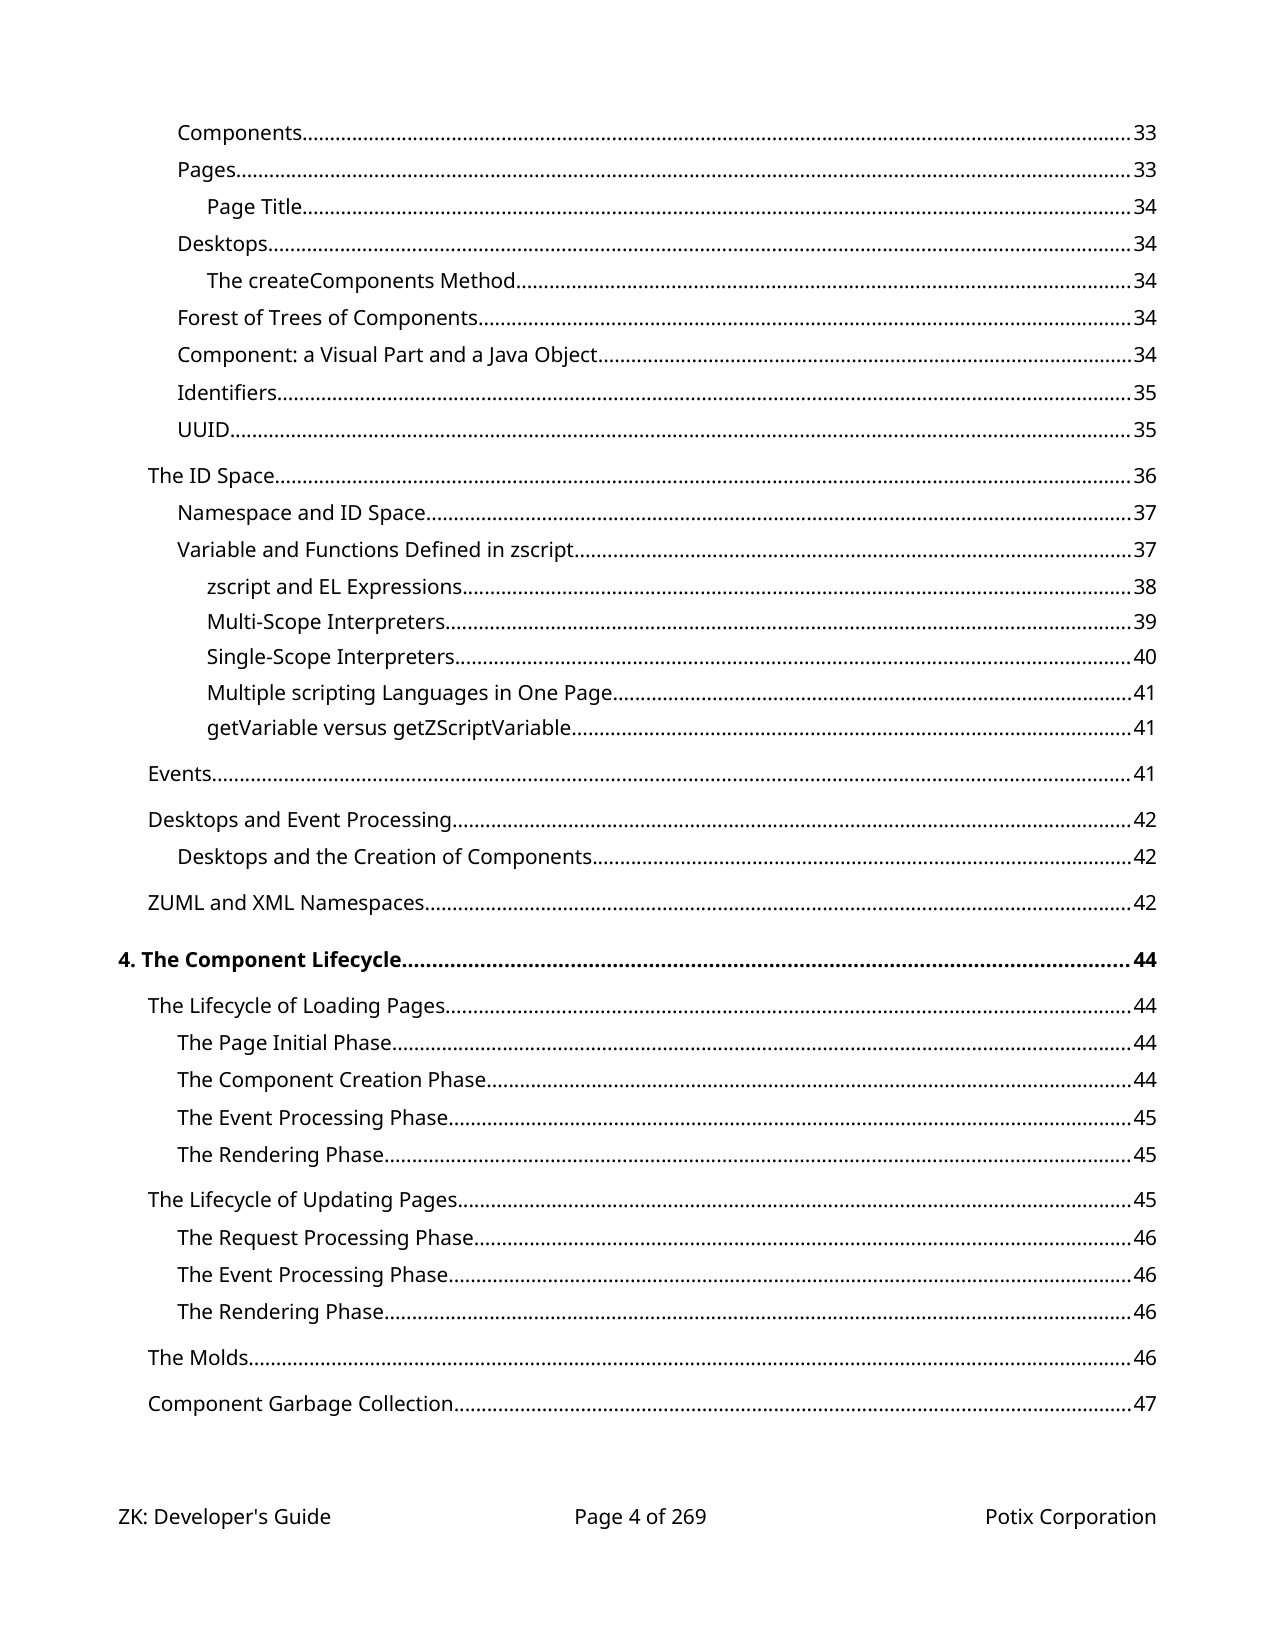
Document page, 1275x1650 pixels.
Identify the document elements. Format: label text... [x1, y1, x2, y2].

text The Lifecycle of Loading Pages 44 [148, 991, 1157, 1019]
text Events 41 [148, 759, 1157, 787]
text 4. The Component Lifecycle 44 [118, 945, 1157, 974]
text The Component Creation Phase 44 [177, 1066, 1157, 1094]
text Forest of Trees of Components 34 [177, 303, 1157, 332]
text The Molds 46 [148, 1343, 1157, 1371]
text Namespace and ID Space 37 [177, 498, 1157, 526]
text The createComponents Method 34 [207, 266, 1157, 295]
text The ID Space 36 [148, 461, 1157, 489]
text Component: a Visual Part and a Java Object 34 [177, 341, 1157, 369]
text Desktops and Event Processing 42 [148, 805, 1157, 833]
text Single-Scope Interpreters 40 [207, 642, 1157, 671]
text Multiple scripting Languages in One Page 41 [207, 678, 1157, 706]
text Component Garbage Collection 47 [148, 1389, 1157, 1417]
text ZUML and XML Namespaces 42 [148, 888, 1157, 916]
text The Page Initial Phase 44 [177, 1028, 1157, 1057]
text zscript and EL Expressions 38 [207, 572, 1157, 600]
text The Lifecycle of Updating Pages 45 [148, 1186, 1157, 1214]
text Multi-Scope Interpreters 39 [207, 607, 1157, 635]
text UUID 35 [177, 415, 1157, 443]
text Pages 33 [177, 155, 1157, 183]
text The Event Processing Phase 46 [177, 1260, 1157, 1288]
text getVariable versus getZScriptVariable 41 [207, 713, 1157, 741]
text The Rendering Phase 46 [177, 1297, 1157, 1325]
text The Request Processing Phase 46 [177, 1223, 1157, 1251]
text Desktops and the Creation of Components 42 [177, 842, 1157, 870]
text Page Title 34 [207, 192, 1157, 221]
text Components 33 [177, 118, 1157, 146]
text The Event Processing Phase 45 [177, 1103, 1157, 1131]
text Variable and Functions Defined in zscript 37 [177, 535, 1157, 563]
text The Rendering Phase 45 [177, 1140, 1157, 1168]
text Identifiers 35 [177, 378, 1157, 406]
text Desktops 34 [177, 229, 1157, 258]
